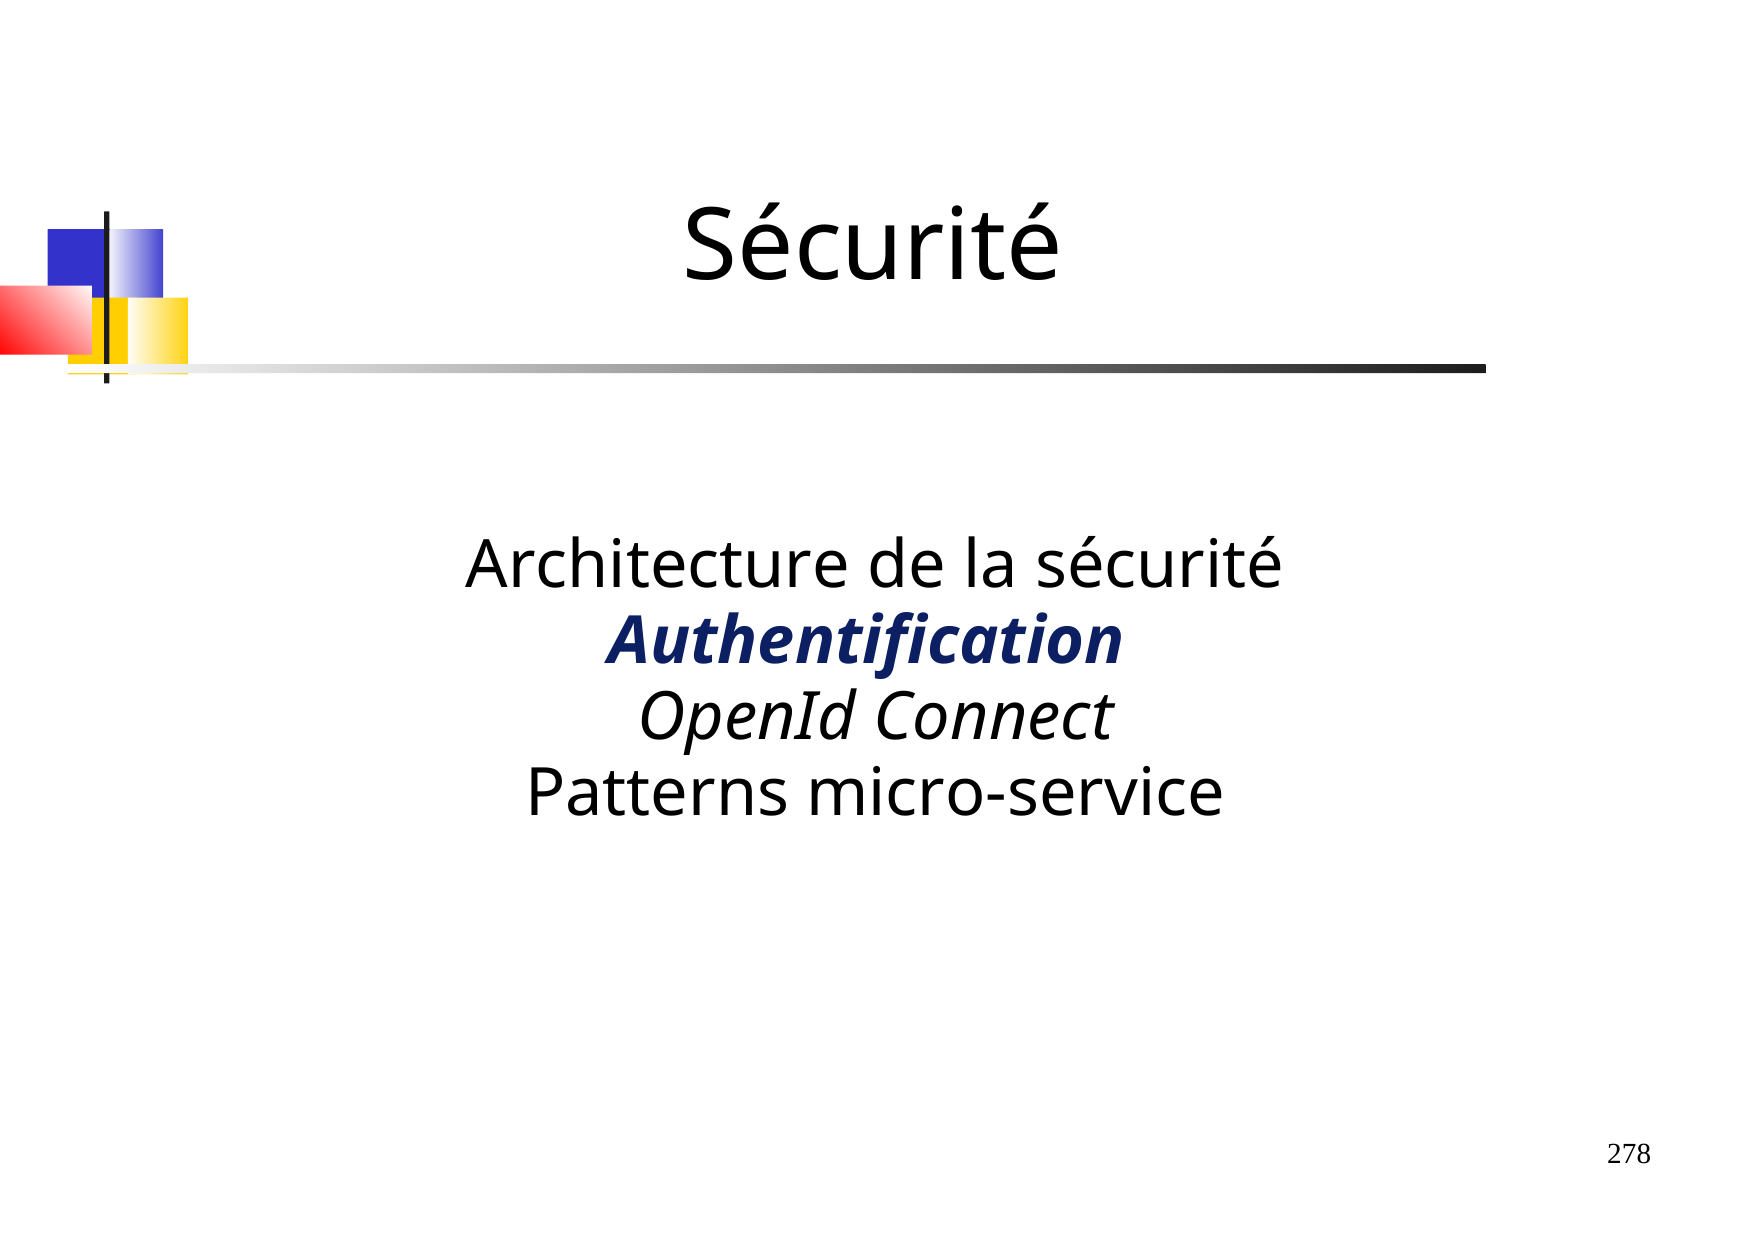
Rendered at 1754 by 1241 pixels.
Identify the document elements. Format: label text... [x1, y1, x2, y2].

subtitle Architecture de la sécurité Authentification OpenId Connect Patterns micro-service [179, 371, 1567, 1091]
title Sécurité [179, 139, 1567, 351]
